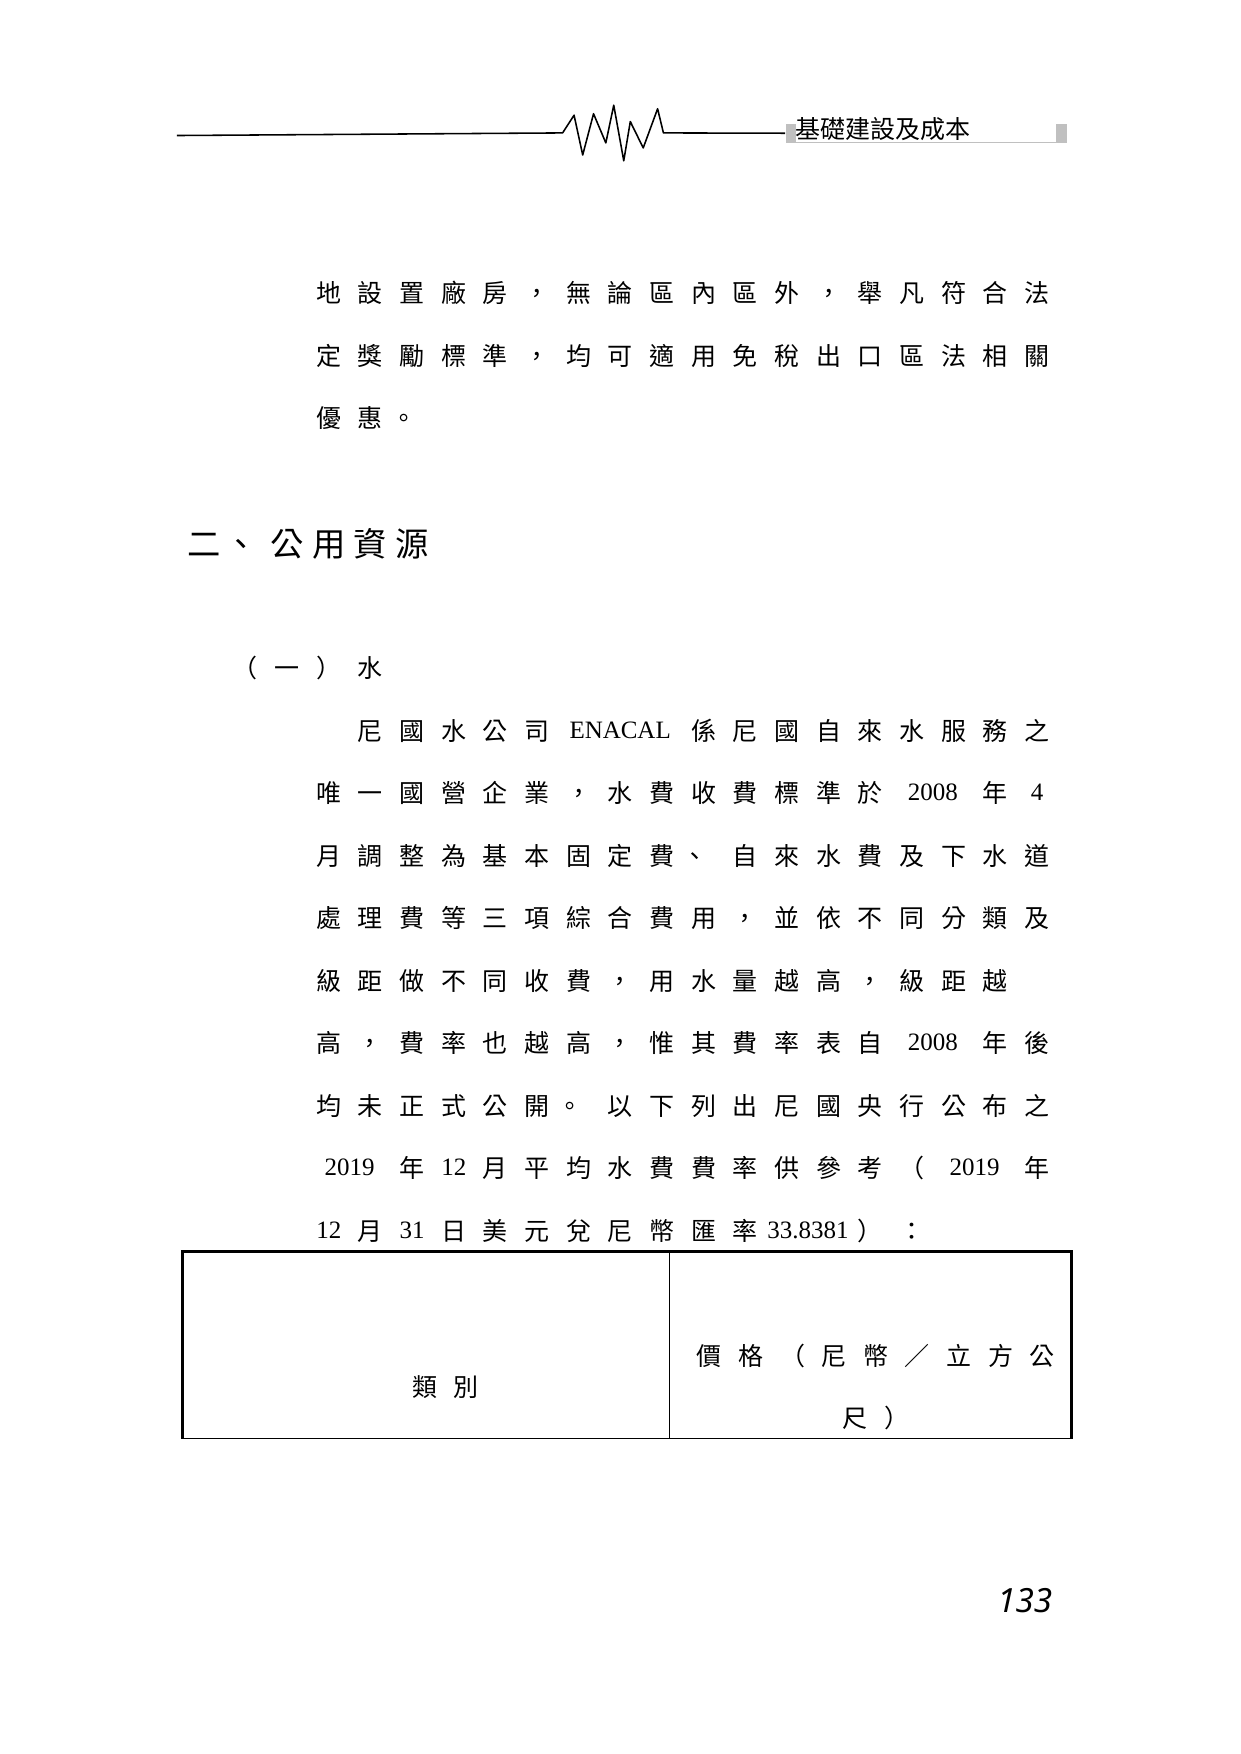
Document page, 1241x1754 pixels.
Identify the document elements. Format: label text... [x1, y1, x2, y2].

text （一）水 [207, 625, 1058, 688]
text 二、公用資源 [183, 500, 1058, 563]
text 地設置廠房，無論區內區外，舉凡符合法定獎勵標準，均可適用免稅出口區法相關優惠。 [281, 250, 1058, 438]
table_header 類別 [184, 1253, 669, 1438]
text 尼國水公司ENACAL係尼國自來水服務之唯一國營企業，水費收費標準於2008年4月調整為基本固定費、自來水費及下水道處理費等三項綜合費用，並依不同分類及級距做不同收費，用水量越高，級距越高，費率也越高，惟其費率表自2008年後均未正式公開。以下列出尼國央行公布之2019年12月平均水費費率供參考（2019年12月31日美元兌尼幣匯率33.8381）： [281, 688, 1058, 1250]
table_header 價格（尼幣／立方公尺） [670, 1253, 1070, 1438]
